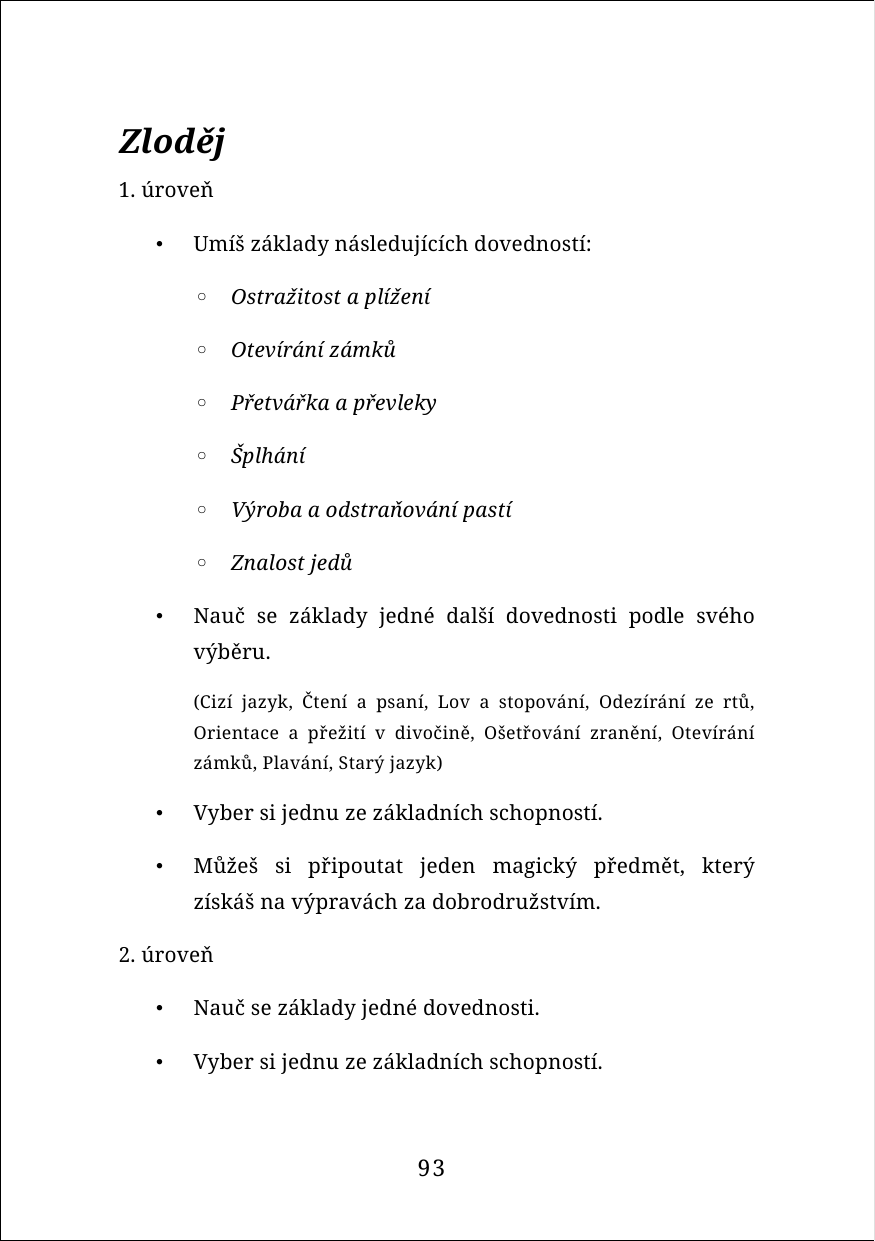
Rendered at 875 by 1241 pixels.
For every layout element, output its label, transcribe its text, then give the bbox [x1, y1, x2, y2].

list Otevírání zámků [193, 335, 756, 363]
list Znalost jedů [193, 548, 756, 576]
list Můžeš si připoutat jeden magický předmět, který získáš na výpravách za dobrodružstvím. [156, 852, 756, 916]
list Přetvářka a převleky [193, 388, 756, 417]
list Ostražitost a plížení [193, 282, 756, 310]
list Výroba a odstraňování pastí [193, 495, 756, 523]
list Umíš základy následujících dovedností: [156, 229, 756, 257]
text 2. úroveň [118, 940, 756, 969]
list Šplhání [193, 442, 756, 470]
list Vyber si jednu ze základních schopností. [156, 798, 756, 827]
list (Cizí jazyk, Čtení a psaní, Lov a stopování, Odezírání ze rtů, Orientace a přežití v divočině, Ošetřování zranění, Otevírání zámků, Plavání, Starý jazyk) [156, 690, 756, 774]
text 1. úroveň [118, 175, 756, 204]
list Nauč se základy jedné dovednosti. [156, 993, 756, 1022]
list Nauč se základy jedné další dovednosti podle svého výběru. [156, 601, 756, 665]
subtitle Zloděj [118, 118, 756, 164]
list Vyber si jednu ze základních schopností. [156, 1047, 756, 1075]
